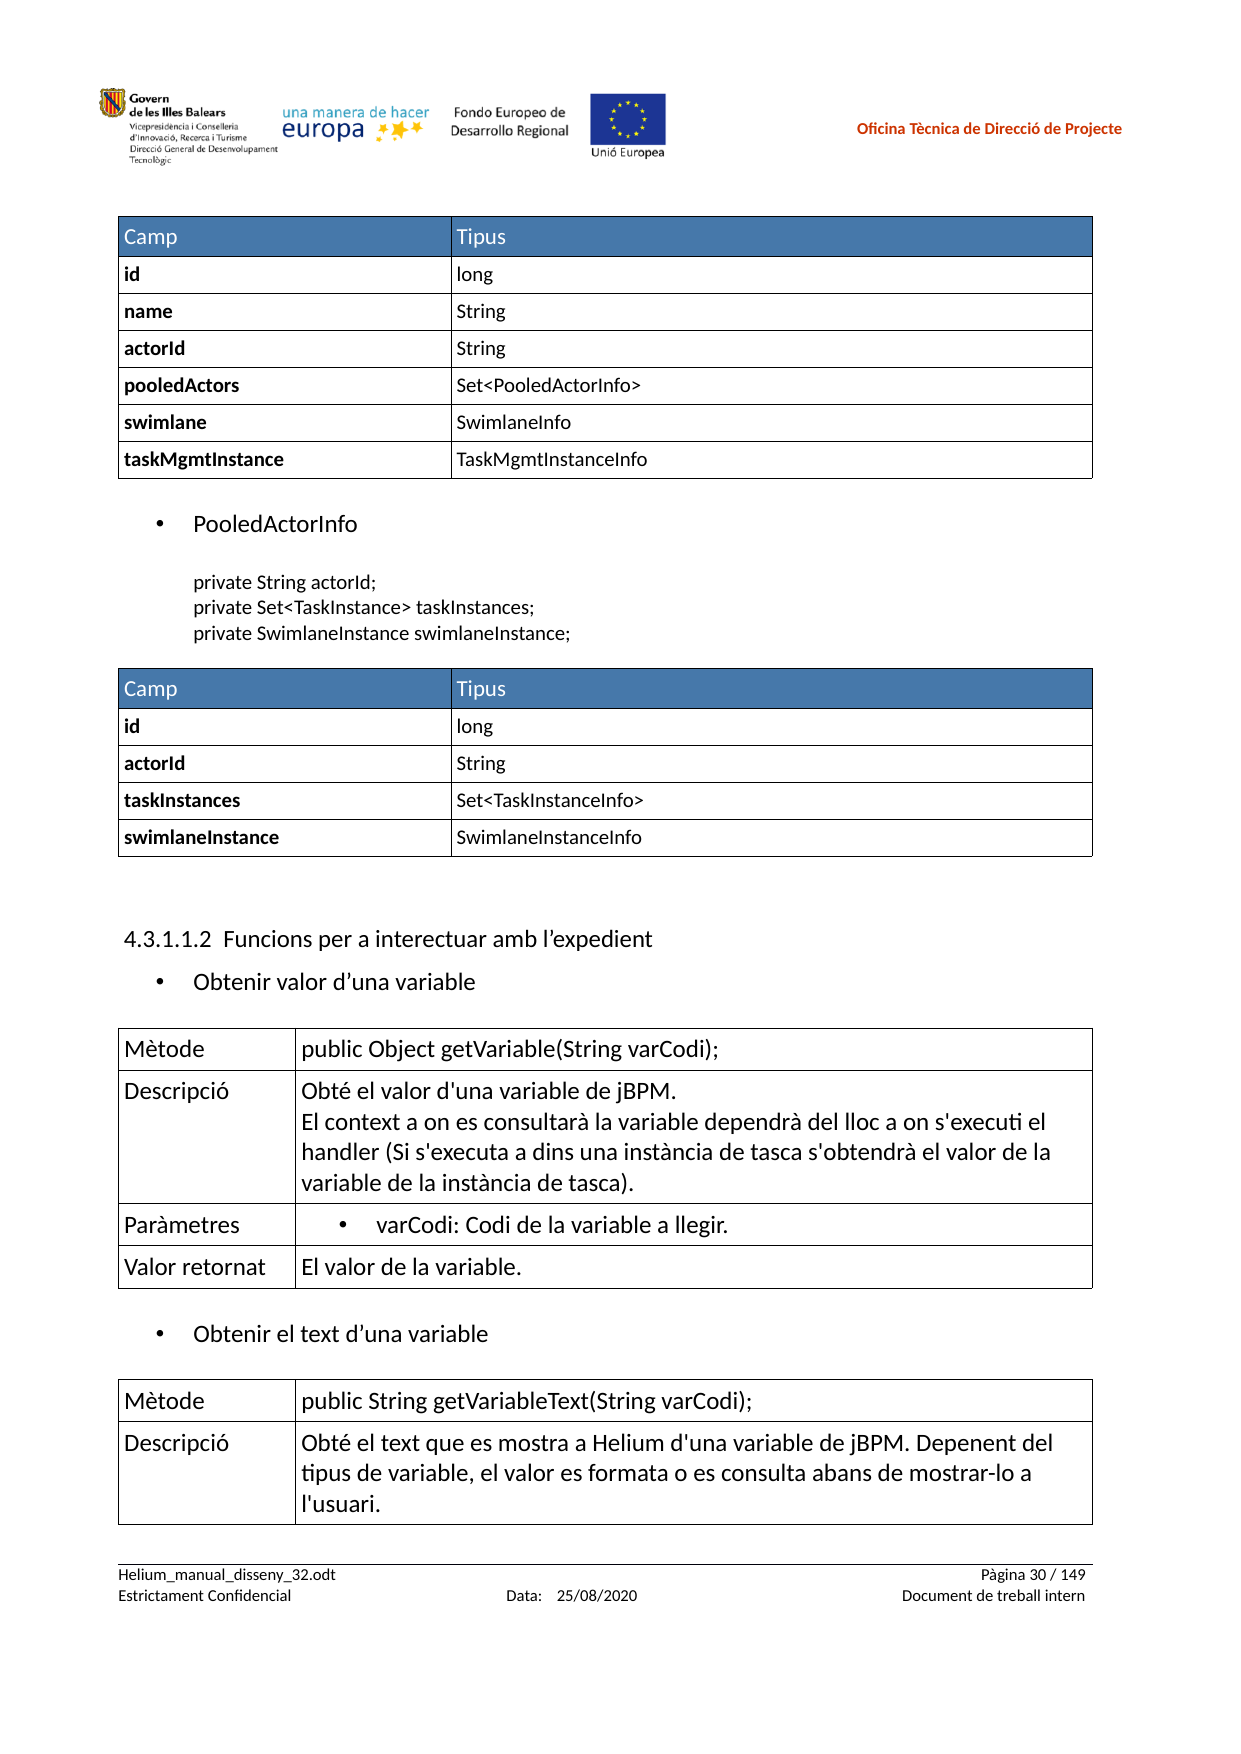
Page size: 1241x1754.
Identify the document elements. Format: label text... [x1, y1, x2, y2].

list PooledActorInfo [156, 508, 1122, 539]
table_cell SwimlaneInfo [452, 405, 1092, 441]
table_cell Obté el valor d'una variable de jBPM. El context a on es consultarà la variable dependrà del lloc a on s'executi el handler (Si s'executa a dins una instància de tasca s'obtendrà el valor de la variable de la instància de tasca). [296, 1071, 1092, 1203]
table_header Camp [119, 669, 451, 708]
table_cell id [119, 709, 451, 745]
table_cell actorId [119, 331, 451, 367]
table_header public String getVariableText(String varCodi); [296, 1380, 1092, 1421]
list Obtenir el text d’una variable [156, 1318, 1122, 1349]
text private Set<TaskInstance> taskInstances; [118, 594, 1122, 620]
table_cell pooledActors [119, 368, 451, 403]
table_cell Descripció [119, 1071, 295, 1203]
text private String actorId; [118, 569, 1122, 594]
table_cell long [452, 257, 1092, 293]
table_cell Descripció [119, 1422, 295, 1524]
table_cell swimlaneInstance [119, 820, 451, 856]
list Obtenir valor d’una variable [156, 967, 1122, 997]
table_cell El valor de la variable. [296, 1246, 1092, 1287]
table_cell Obté el text que es mostra a Helium d'una variable de jBPM. Depenent del tipus de variable, el valor es formata o es consulta abans de mostrar-lo a l'usuari. [296, 1422, 1092, 1524]
table_cell Set<PooledActorInfo> [452, 368, 1092, 403]
table_cell id [119, 257, 451, 293]
table_cell actorId [119, 746, 451, 782]
table_header Tipus [452, 217, 1092, 256]
table_cell varCodi: Codi de la variable a llegir. [296, 1204, 1092, 1245]
table_cell SwimlaneInstanceInfo [452, 820, 1092, 856]
table_cell Valor retornat [119, 1246, 295, 1287]
table_cell String [452, 746, 1092, 782]
table_header Mètode [119, 1029, 295, 1070]
table_cell name [119, 294, 451, 329]
subtitle Funcions per a interectuar amb l’expedient [118, 924, 1122, 954]
table_cell long [452, 709, 1092, 745]
table_header public Object getVariable(String varCodi); [296, 1029, 1092, 1070]
table_cell Paràmetres [119, 1204, 295, 1245]
table_cell taskMgmtInstance [119, 442, 451, 477]
table_cell String [452, 331, 1092, 367]
picture [99, 87, 668, 166]
table_cell swimlane [119, 405, 451, 441]
table_cell taskInstances [119, 783, 451, 819]
text private SwimlaneInstance swimlaneInstance; [118, 620, 1122, 645]
table_cell TaskMgmtInstanceInfo [452, 442, 1092, 477]
table_cell Set<TaskInstanceInfo> [452, 783, 1092, 819]
table_header Tipus [452, 669, 1092, 708]
table_cell String [452, 294, 1092, 329]
table_header Mètode [119, 1380, 295, 1421]
table_header Camp [119, 217, 451, 256]
